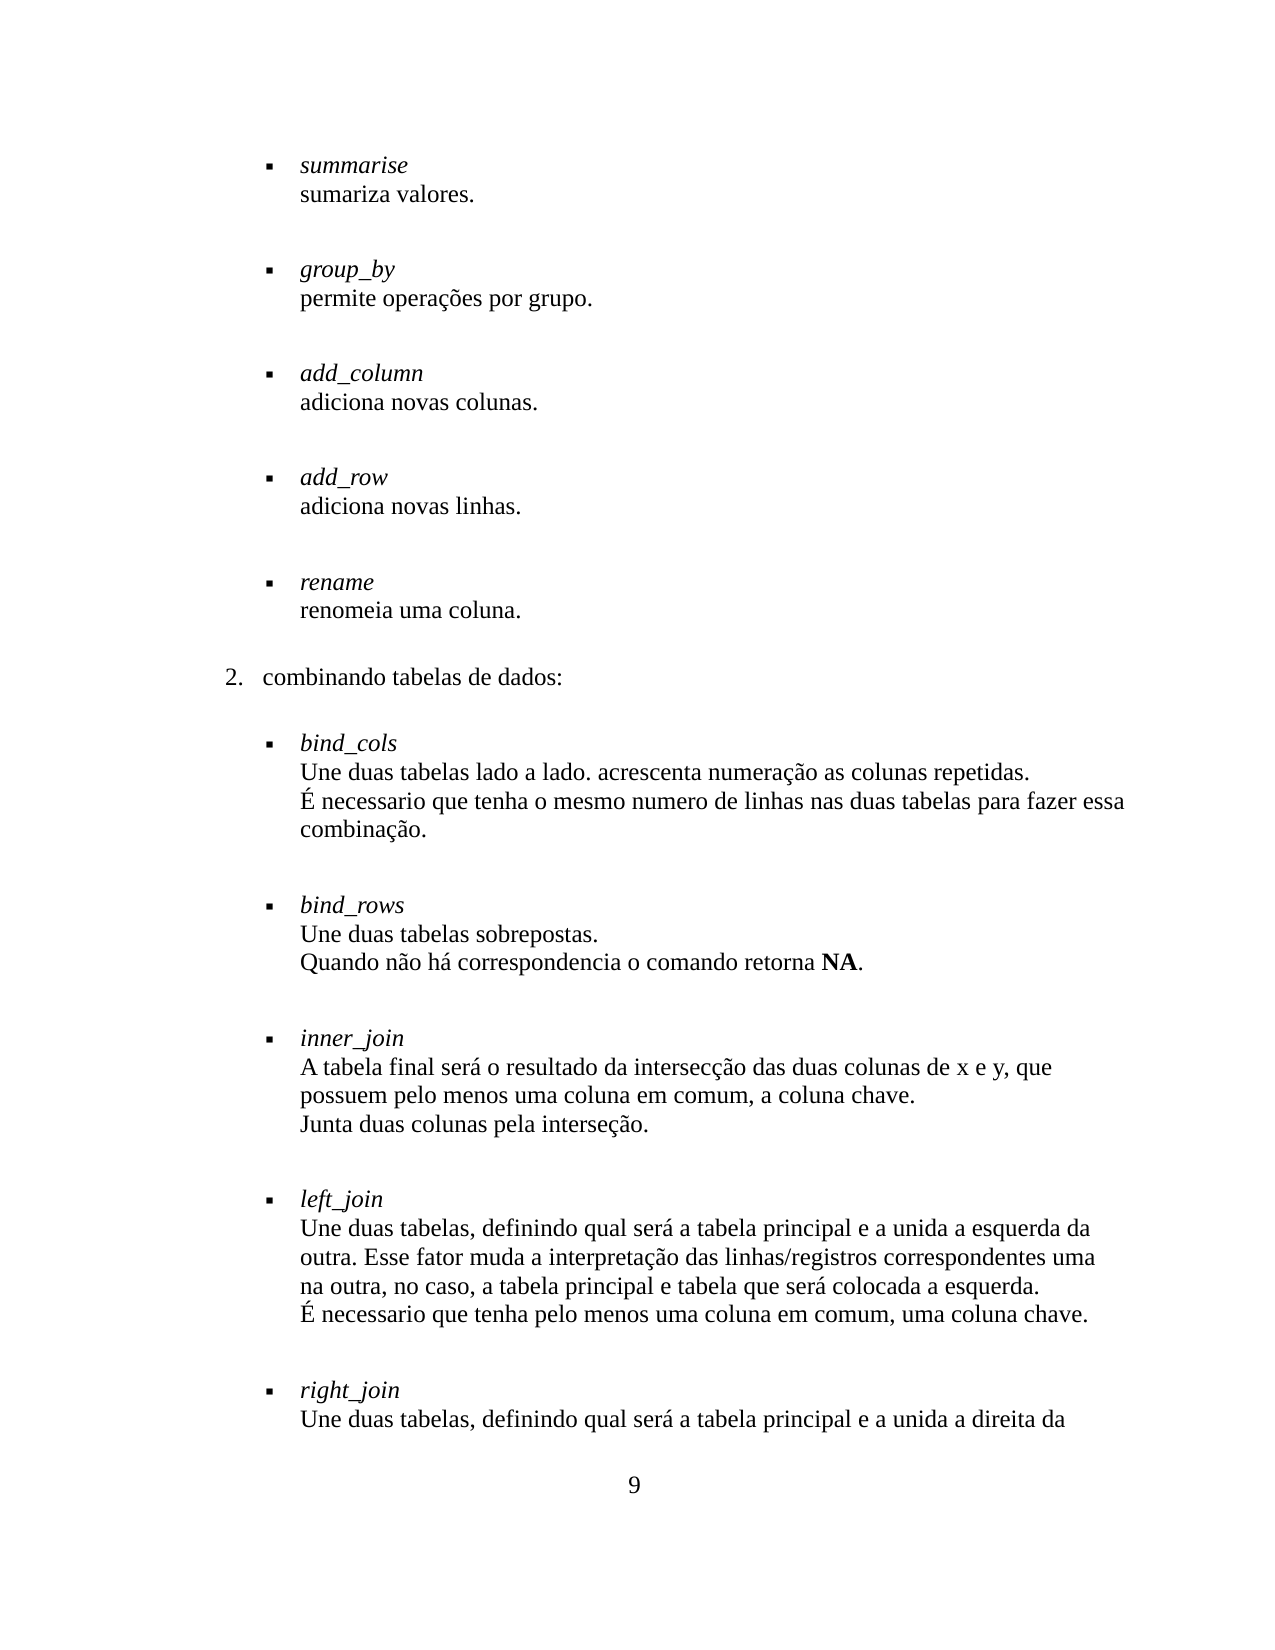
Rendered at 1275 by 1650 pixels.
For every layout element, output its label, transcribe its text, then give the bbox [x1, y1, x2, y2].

list bind_rows Une duas tabelas sobrepostas. Quando não há correspondencia o comando retorna NA. [262, 890, 1125, 1005]
list inner_join A tabela final será o resultado da intersecção das duas colunas de x e y, que possuem pelo menos uma coluna em comum, a coluna chave. Junta duas colunas pela interseção. [262, 1023, 1125, 1167]
list right_join Une duas tabelas, definindo qual será a tabela principal e a unida a direita da [262, 1375, 1125, 1432]
list add_column adiciona novas colunas. [262, 358, 1125, 444]
list summarise sumariza valores. [262, 150, 1125, 236]
list combinando tabelas de dados: [225, 662, 1125, 719]
list rename renomeia uma coluna. [262, 567, 1125, 653]
list bind_cols Une duas tabelas lado a lado. acrescenta numeração as colunas repetidas. É necessario que tenha o mesmo numero de linhas nas duas tabelas para fazer essa combinação. [262, 728, 1125, 872]
list left_join Une duas tabelas, definindo qual será a tabela principal e a unida a esquerda da outra. Esse fator muda a interpretação das linhas/registros correspondentes uma na outra, no caso, a tabela principal e tabela que será colocada a esquerda. É necessario que tenha pelo menos uma coluna em comum, uma coluna chave. [262, 1184, 1125, 1357]
list group_by permite operações por grupo. [262, 254, 1125, 340]
list add_row adiciona novas linhas. [262, 462, 1125, 549]
